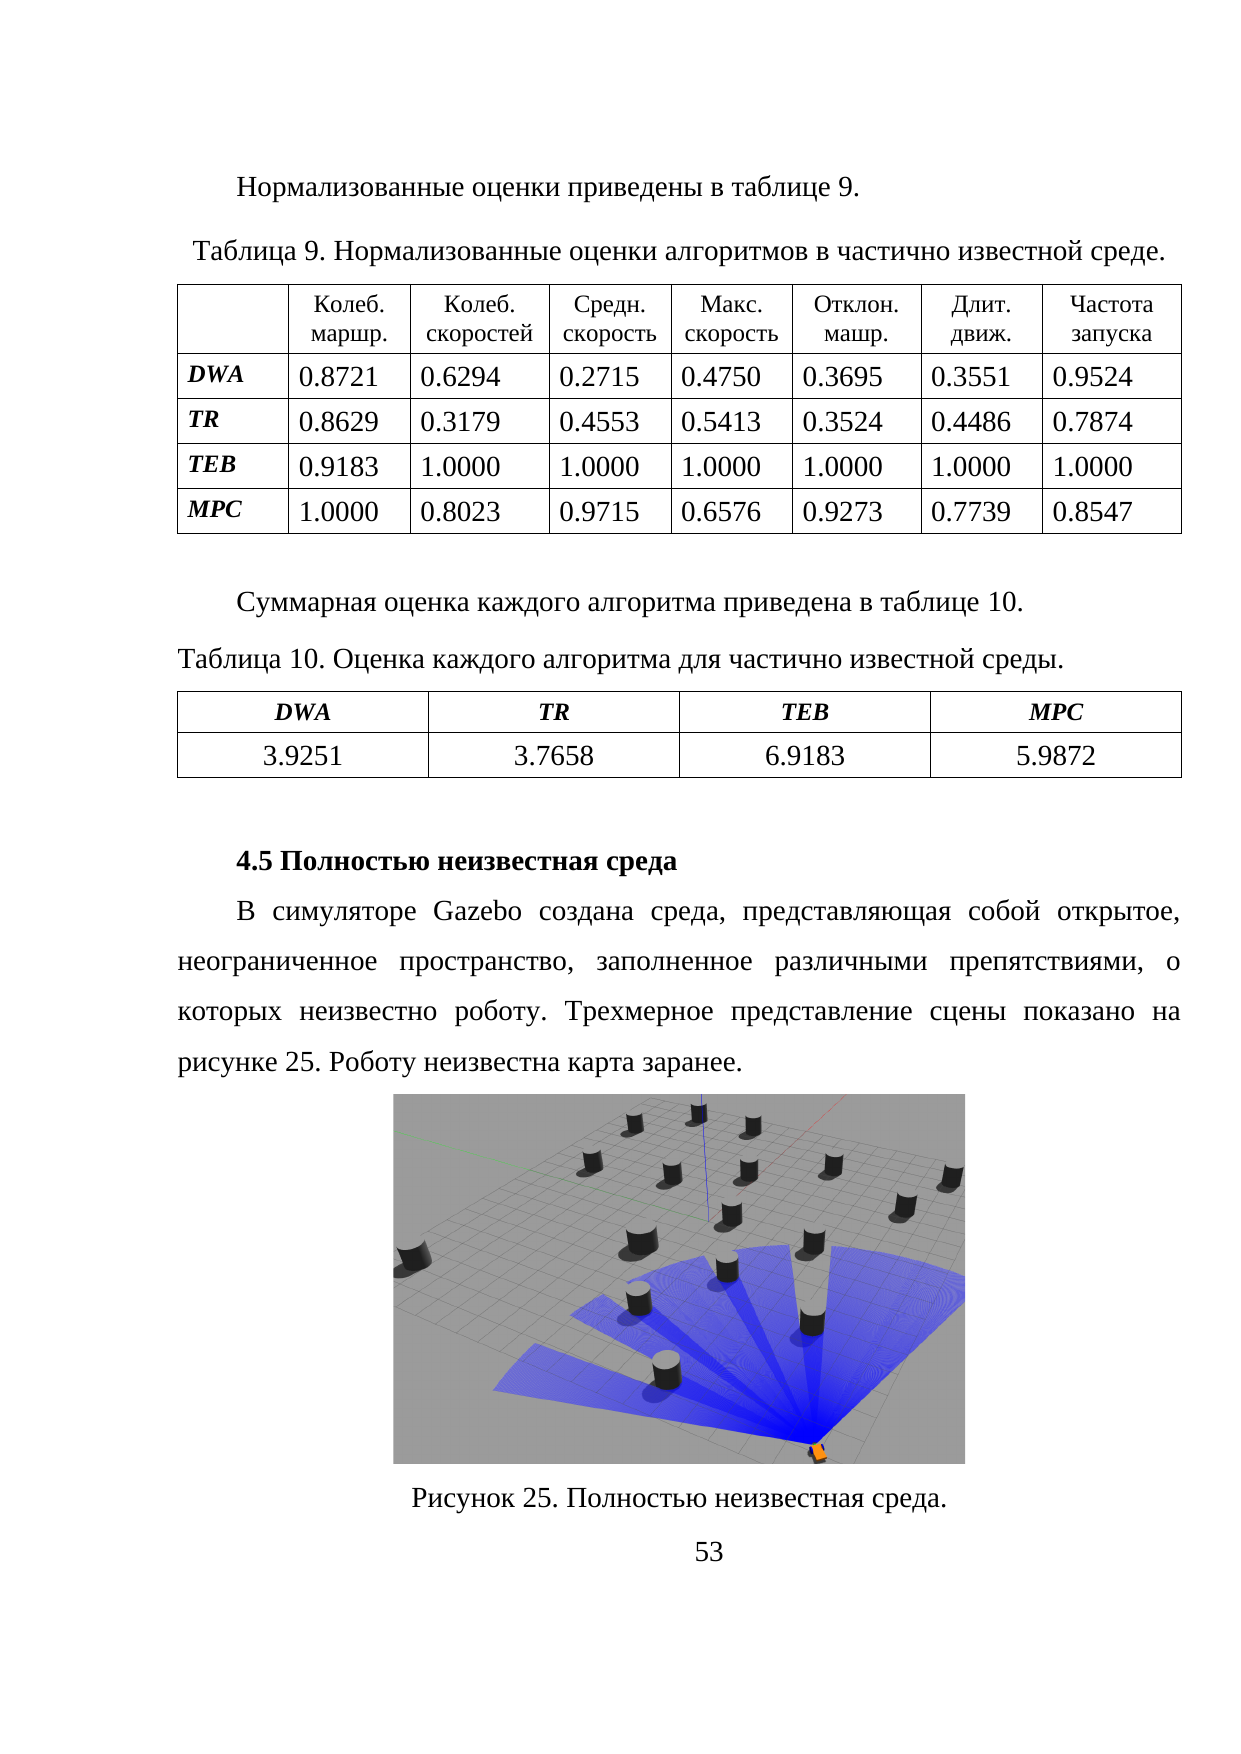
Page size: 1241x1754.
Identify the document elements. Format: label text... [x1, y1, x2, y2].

table_cell 0.3524 [793, 399, 921, 443]
table_cell 1.0000 [289, 489, 410, 533]
table_header Отклон. машр. [793, 285, 921, 353]
table_cell 0.8629 [289, 399, 410, 443]
table_cell TEB [178, 444, 288, 488]
table_cell 0.9715 [550, 489, 671, 533]
table_header Колеб. маршр. [289, 285, 410, 353]
table_cell DWA [178, 354, 288, 398]
table_cell 1.0000 [672, 444, 792, 488]
table_cell MPC [178, 489, 288, 533]
table_cell 1.0000 [411, 444, 549, 488]
table_cell 0.6294 [411, 354, 549, 398]
table_cell 0.3179 [411, 399, 549, 443]
table_cell 5.9872 [931, 733, 1181, 777]
table_cell 0.4750 [672, 354, 792, 398]
table_cell 0.4486 [922, 399, 1042, 443]
table_header MPC [931, 692, 1181, 732]
text В симуляторе Gazebo создана среда, представляющая собой открытое, неограниченное пространство, заполненное различными препятствиями, о которых неизвестно роботу. Трехмерное представление сцены показано на рисунке 25. Роботу неизвестна карта заранее. [177, 893, 1181, 1077]
table_cell 1.0000 [1043, 444, 1181, 488]
table_cell 0.9273 [793, 489, 921, 533]
picture [393, 1094, 966, 1464]
table_cell 0.6576 [672, 489, 792, 533]
table_header Длит. движ. [922, 285, 1042, 353]
table_header DWA [178, 692, 428, 732]
table_cell 0.2715 [550, 354, 671, 398]
table_header Средн. скорость [550, 285, 671, 353]
table_cell TR [178, 399, 288, 443]
table_cell 0.3695 [793, 354, 921, 398]
table_header Частота запуска [1043, 285, 1181, 353]
table_cell 0.8023 [411, 489, 549, 533]
table_cell 3.7658 [429, 733, 679, 777]
table_cell 0.3551 [922, 354, 1042, 398]
table_cell 0.9524 [1043, 354, 1181, 398]
table_cell 1.0000 [550, 444, 671, 488]
text Суммарная оценка каждого алгоритма приведена в таблице 10. [177, 584, 1181, 617]
table_header TR [429, 692, 679, 732]
table_header Колеб. скоростей [411, 285, 549, 353]
text Таблица 9. Нормализованные оценки алгоритмов в частично известной среде. [177, 233, 1181, 267]
table_cell 0.7739 [922, 489, 1042, 533]
table_cell 3.9251 [178, 733, 428, 777]
text Нормализованные оценки приведены в таблице 9. [177, 169, 1181, 202]
text Рисунок 25. Полностью неизвестная среда. [381, 1464, 977, 1514]
table_cell 0.7874 [1043, 399, 1181, 443]
subtitle 4.5 Полностью неизвестная среда [177, 843, 1181, 876]
table_cell 0.9183 [289, 444, 410, 488]
table_cell 0.8547 [1043, 489, 1181, 533]
table_cell 0.5413 [672, 399, 792, 443]
table_header TEB [680, 692, 930, 732]
table_cell 1.0000 [793, 444, 921, 488]
table_header [178, 285, 288, 353]
table_cell 0.8721 [289, 354, 410, 398]
text Таблица 10. Оценка каждого алгоритма для частично известной среды. [177, 641, 1181, 675]
table_header Макс. скорость [672, 285, 792, 353]
table_cell 6.9183 [680, 733, 930, 777]
table_cell 0.4553 [550, 399, 671, 443]
table_cell 1.0000 [922, 444, 1042, 488]
